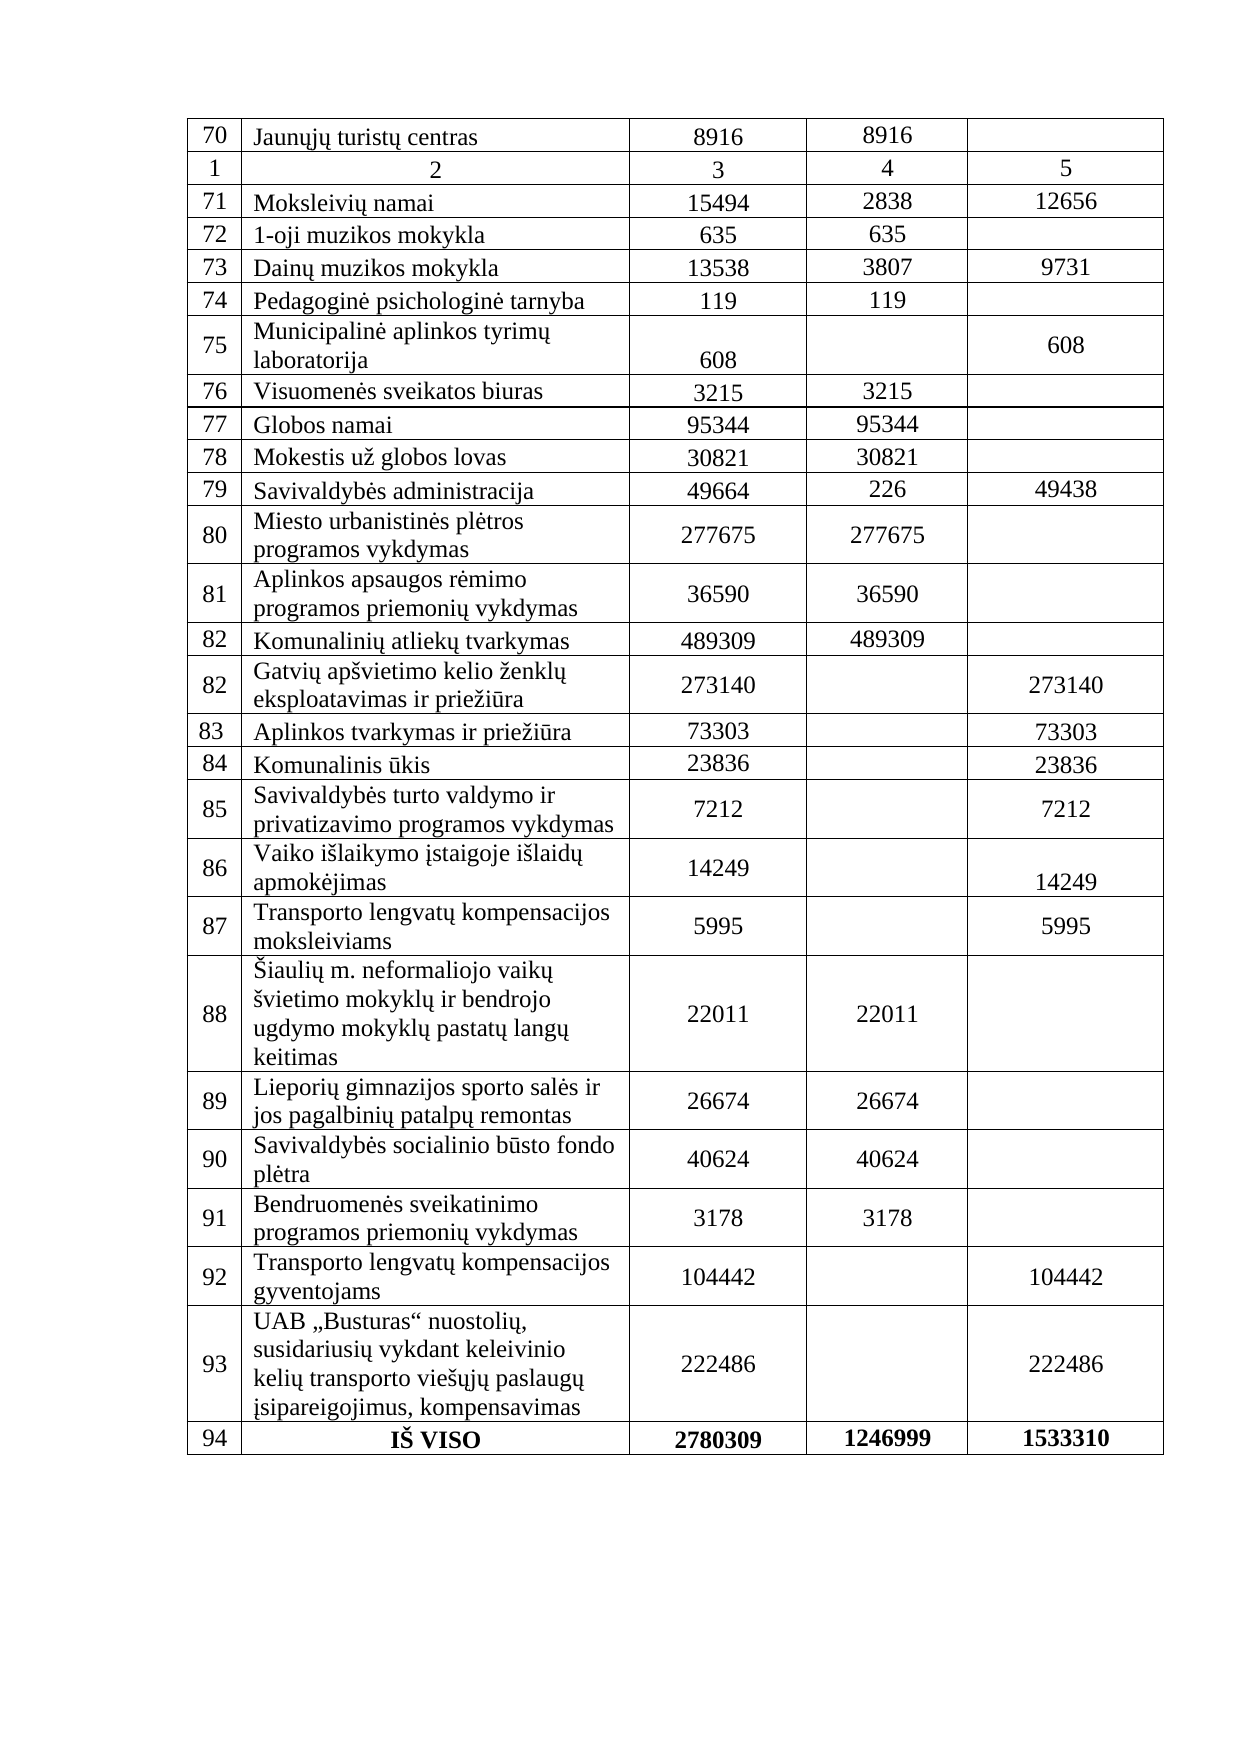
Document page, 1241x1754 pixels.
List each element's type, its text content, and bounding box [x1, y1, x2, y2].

table_cell [807, 656, 967, 713]
table_cell 15494 [630, 185, 806, 217]
table_cell 14249 [968, 839, 1163, 896]
table_cell 86 [188, 839, 241, 896]
table_cell 12656 [968, 185, 1163, 217]
table_cell [807, 714, 967, 746]
table_cell [807, 316, 967, 373]
table_cell 80 [188, 506, 241, 563]
table_cell 2780309 [630, 1422, 806, 1453]
table_cell [968, 956, 1163, 1071]
table_cell 7212 [968, 780, 1163, 837]
table_cell 119 [630, 283, 806, 315]
table_cell 81 [188, 564, 241, 622]
table_cell Miesto urbanistinės plėtros programos vykdymas [242, 506, 629, 563]
table_cell 70 [188, 119, 241, 151]
table_cell 90 [188, 1130, 241, 1188]
table_cell Šiaulių m. neformaliojo vaikų švietimo mokyklų ir bendrojo ugdymo mokyklų pastatų langų keitimas [242, 956, 629, 1071]
table_cell 22011 [807, 956, 967, 1071]
table_cell 36590 [630, 564, 806, 622]
table_cell 3178 [630, 1189, 806, 1246]
table_cell [968, 375, 1163, 406]
table_cell 3178 [807, 1189, 967, 1246]
table_cell [968, 1189, 1163, 1246]
table_cell Transporto lengvatų kompensacijos moksleiviams [242, 897, 629, 954]
table_cell 75 [188, 316, 241, 373]
table_cell 26674 [807, 1072, 967, 1129]
table_cell 273140 [630, 656, 806, 713]
table_cell Aplinkos apsaugos rėmimo programos priemonių vykdymas [242, 564, 629, 622]
table_cell 40624 [807, 1130, 967, 1188]
table_cell UAB „Busturas“ nuostolių, susidariusių vykdant keleivinio kelių transporto viešųjų paslaugų įsipareigojimus, kompensavimas [242, 1306, 629, 1421]
table_cell 87 [188, 897, 241, 954]
table_cell 5995 [630, 897, 806, 954]
table_cell 222486 [968, 1306, 1163, 1421]
table_cell [968, 218, 1163, 249]
table_cell 3807 [807, 250, 967, 282]
table_cell Transporto lengvatų kompensacijos gyventojams [242, 1247, 629, 1305]
table_cell 489309 [807, 623, 967, 655]
table_cell [807, 839, 967, 896]
table_cell Vaiko išlaikymo įstaigoje išlaidų apmokėjimas [242, 839, 629, 896]
table_cell 5995 [968, 897, 1163, 954]
table_cell [807, 780, 967, 837]
table_cell 78 [188, 440, 241, 472]
table_cell 73 [188, 250, 241, 282]
table_cell [968, 623, 1163, 655]
table_cell 608 [630, 316, 806, 373]
table_cell [968, 119, 1163, 151]
table_cell 85 [188, 780, 241, 837]
table_cell Jaunųjų turistų centras [242, 119, 629, 151]
table_cell 36590 [807, 564, 967, 622]
table_cell Visuomenės sveikatos biuras [242, 375, 629, 406]
table_cell [968, 440, 1163, 472]
table_cell [807, 897, 967, 954]
table_cell 22011 [630, 956, 806, 1071]
table_cell 2838 [807, 185, 967, 217]
table_cell 104442 [630, 1247, 806, 1305]
table_cell 40624 [630, 1130, 806, 1188]
table_cell 74 [188, 283, 241, 315]
table_cell 83 [188, 714, 241, 746]
table_cell 489309 [630, 623, 806, 655]
table_cell 9731 [968, 250, 1163, 282]
table_cell 93 [188, 1306, 241, 1421]
table_cell 88 [188, 956, 241, 1071]
table_cell 14249 [630, 839, 806, 896]
table_cell 76 [188, 375, 241, 406]
table_cell 77 [188, 408, 241, 439]
table_cell 3 [630, 152, 806, 184]
table_cell 119 [807, 283, 967, 315]
table_cell [807, 1247, 967, 1305]
table_cell 30821 [807, 440, 967, 472]
table_cell 92 [188, 1247, 241, 1305]
table_cell 49438 [968, 473, 1163, 505]
table_cell IŠ VISO [242, 1422, 629, 1453]
table_cell 608 [968, 316, 1163, 373]
table_cell [968, 506, 1163, 563]
table_cell 73303 [968, 714, 1163, 746]
table_cell Savivaldybės administracija [242, 473, 629, 505]
table_cell Moksleivių namai [242, 185, 629, 217]
table_cell 95344 [630, 408, 806, 439]
table_cell 1 [188, 152, 241, 184]
table_cell 23836 [630, 747, 806, 779]
table_cell 277675 [630, 506, 806, 563]
table_cell 4 [807, 152, 967, 184]
table_cell Dainų muzikos mokykla [242, 250, 629, 282]
table_cell 89 [188, 1072, 241, 1129]
table_cell 7212 [630, 780, 806, 837]
table_cell 635 [807, 218, 967, 249]
table_cell 30821 [630, 440, 806, 472]
table_cell Komunalinis ūkis [242, 747, 629, 779]
table_cell 1246999 [807, 1422, 967, 1453]
table_cell Lieporių gimnazijos sporto salės ir jos pagalbinių patalpų remontas [242, 1072, 629, 1129]
table_cell 82 [188, 623, 241, 655]
table_cell Komunalinių atliekų tvarkymas [242, 623, 629, 655]
table_cell [968, 1130, 1163, 1188]
table_cell 8916 [807, 119, 967, 151]
table_cell 226 [807, 473, 967, 505]
table_cell Globos namai [242, 408, 629, 439]
table_cell [968, 408, 1163, 439]
table_cell 82 [188, 656, 241, 713]
table_cell 71 [188, 185, 241, 217]
table_cell 94 [188, 1422, 241, 1453]
table_cell [807, 747, 967, 779]
table_cell 1-oji muzikos mokykla [242, 218, 629, 249]
table_cell 635 [630, 218, 806, 249]
table_cell 3215 [807, 375, 967, 406]
table_cell 1533310 [968, 1422, 1163, 1453]
table_cell 5 [968, 152, 1163, 184]
table_cell 13538 [630, 250, 806, 282]
table_cell 73303 [630, 714, 806, 746]
table_cell [968, 1072, 1163, 1129]
table_cell 72 [188, 218, 241, 249]
table_cell 3215 [630, 375, 806, 406]
table_cell [968, 283, 1163, 315]
table_cell 222486 [630, 1306, 806, 1421]
table_cell [968, 564, 1163, 622]
table_cell Mokestis už globos lovas [242, 440, 629, 472]
table_cell Municipalinė aplinkos tyrimų laboratorija [242, 316, 629, 373]
table_cell [807, 1306, 967, 1421]
table_cell 2 [242, 152, 629, 184]
table_cell Pedagoginė psichologinė tarnyba [242, 283, 629, 315]
table_cell 23836 [968, 747, 1163, 779]
table_cell 91 [188, 1189, 241, 1246]
table_cell 49664 [630, 473, 806, 505]
table_cell 95344 [807, 408, 967, 439]
table_cell Aplinkos tvarkymas ir priežiūra [242, 714, 629, 746]
table_cell Bendruomenės sveikatinimo programos priemonių vykdymas [242, 1189, 629, 1246]
table_cell 79 [188, 473, 241, 505]
table_cell 84 [188, 747, 241, 779]
table_cell Gatvių apšvietimo kelio ženklų eksploatavimas ir priežiūra [242, 656, 629, 713]
table_cell Savivaldybės turto valdymo ir privatizavimo programos vykdymas [242, 780, 629, 837]
table_cell Savivaldybės socialinio būsto fondo plėtra [242, 1130, 629, 1188]
table_cell 277675 [807, 506, 967, 563]
table_cell 26674 [630, 1072, 806, 1129]
table_cell 273140 [968, 656, 1163, 713]
table_cell 104442 [968, 1247, 1163, 1305]
table_cell 8916 [630, 119, 806, 151]
